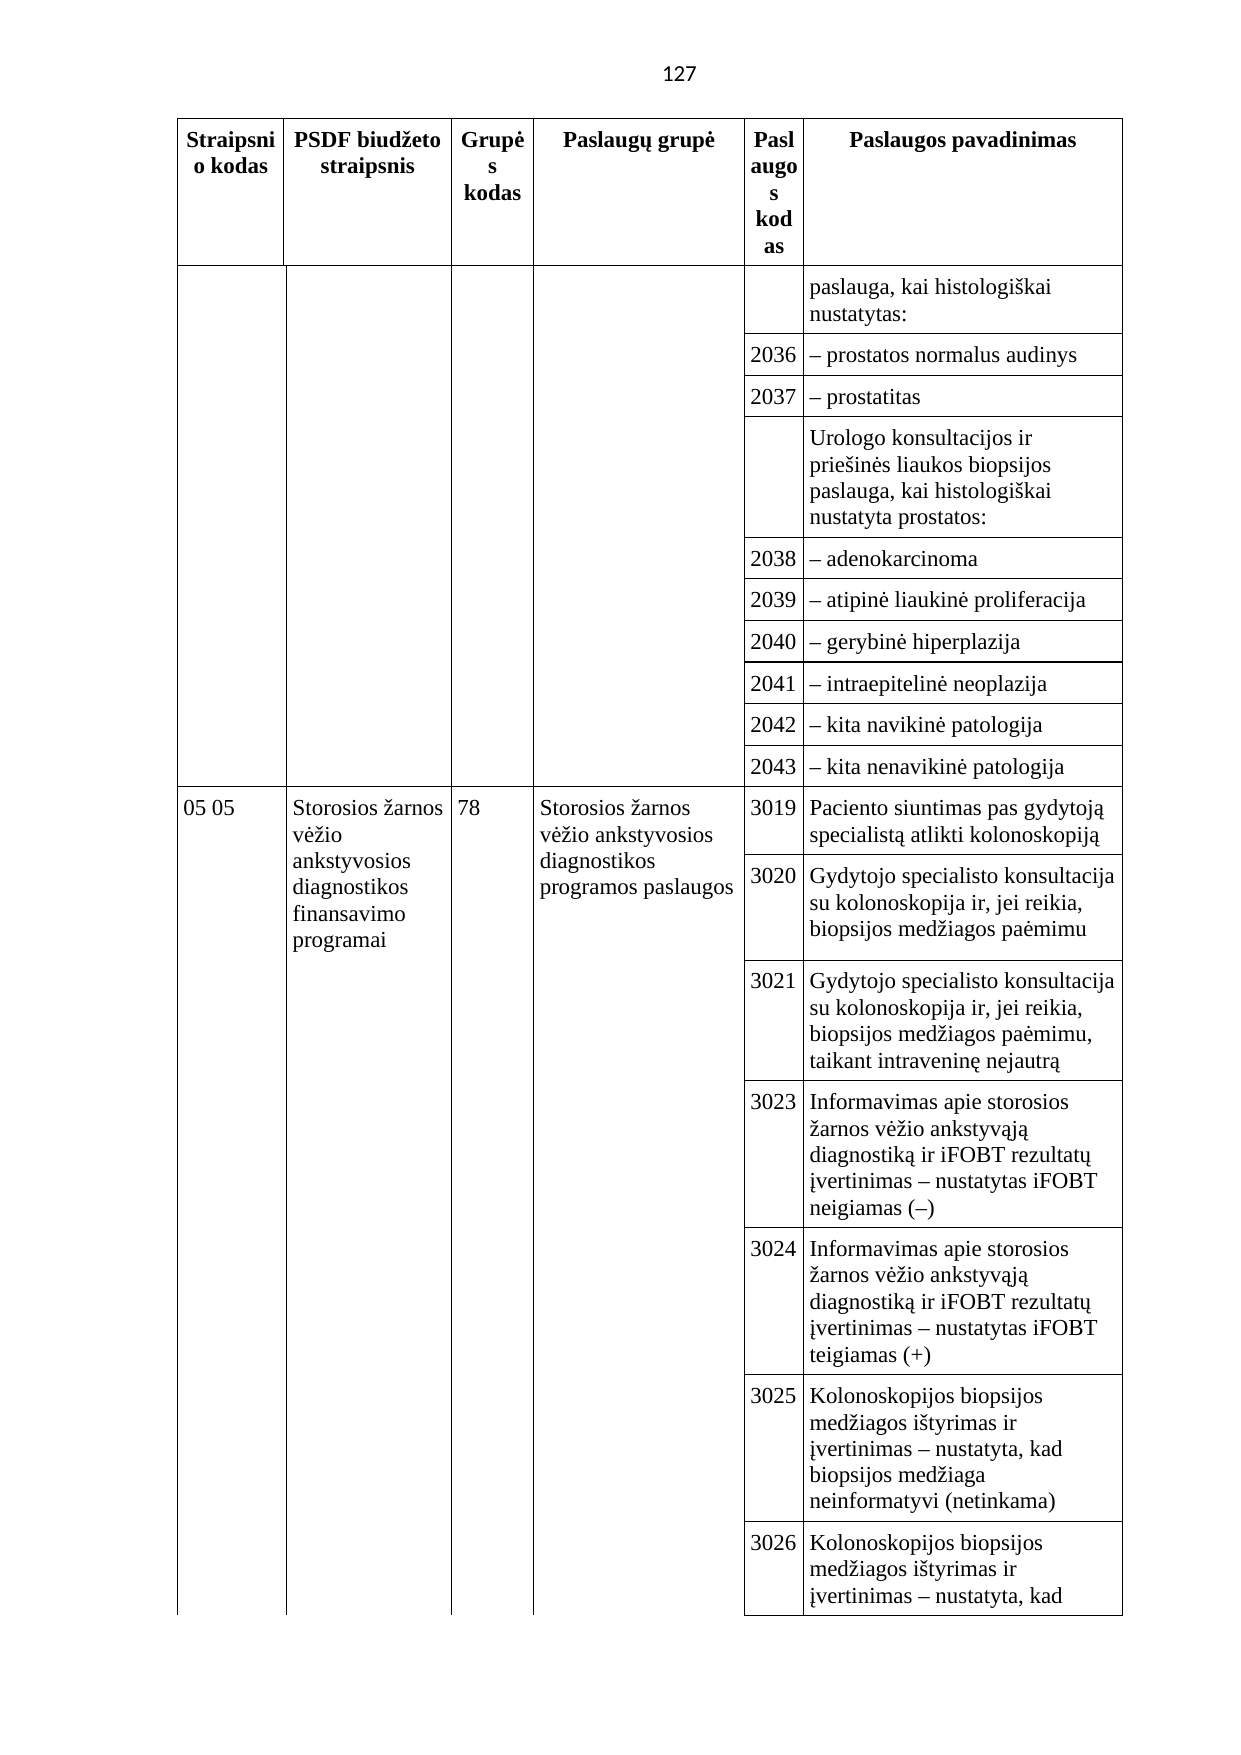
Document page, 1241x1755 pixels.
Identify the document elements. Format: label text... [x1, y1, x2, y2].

table_cell [452, 854, 533, 959]
table_cell [287, 960, 451, 1080]
table_cell [745, 266, 803, 333]
table_cell [534, 375, 744, 416]
table_cell [534, 333, 744, 374]
table_cell [287, 1080, 451, 1227]
table_cell [534, 537, 744, 578]
table_cell [452, 333, 533, 374]
table_cell – prostatitas [804, 376, 1122, 416]
table_cell Kolonoskopijos biopsijos medžiagos ištyrimas ir įvertinimas – nustatyta, kad [804, 1522, 1122, 1615]
table_cell Kolonoskopijos biopsijos medžiagos ištyrimas ir įvertinimas – nustatyta, kad biopsijos medžiaga neinformatyvi (netinkama) [804, 1375, 1122, 1521]
table_cell [178, 578, 286, 620]
table_cell [452, 745, 533, 786]
table_cell [452, 266, 533, 333]
table_cell [452, 620, 533, 661]
table_cell [178, 960, 286, 1080]
table_cell Gydytojo specialisto konsultacija su kolonoskopija ir, jei reikia, biopsijos medžiagos paėmimu [804, 855, 1122, 959]
table_cell – kita nenavikinė patologija [804, 746, 1122, 786]
table_cell [178, 1080, 286, 1227]
table_cell [452, 1080, 533, 1227]
table_cell [178, 266, 286, 333]
table_cell Paciento siuntimas pas gydytoją specialistą atlikti kolonoskopiją [804, 787, 1122, 854]
table_cell [178, 854, 286, 959]
table_cell Gydytojo specialisto konsultacija su kolonoskopija ir, jei reikia, biopsijos medžiagos paėmimu, taikant intraveninę nejautrą [804, 961, 1122, 1080]
table_cell [287, 1227, 451, 1374]
table_cell [178, 416, 286, 537]
table_cell [534, 266, 744, 333]
table_header Grupės kodas [452, 119, 533, 265]
table_cell Informavimas apie storosios žarnos vėžio ankstyvąją diagnostiką ir iFOBT rezultatų įvertinimas – nustatytas iFOBT neigiamas (–) [804, 1081, 1122, 1227]
table_cell [534, 1374, 744, 1521]
table_header Paslaugos kodas [745, 119, 803, 265]
table_cell – intraepitelinė neoplazija [804, 663, 1122, 703]
table_cell 3019 [745, 787, 803, 854]
table_cell [534, 578, 744, 620]
table_header PSDF biudžeto straipsnis [284, 119, 451, 265]
table_cell [178, 745, 286, 786]
table_cell 2040 [745, 621, 803, 661]
table_cell [287, 620, 451, 661]
table_cell [287, 578, 451, 620]
table_cell – adenokarcinoma [804, 538, 1122, 578]
table_cell [452, 1227, 533, 1374]
table_cell 3026 [745, 1522, 803, 1615]
table_cell [452, 375, 533, 416]
table_cell – gerybinė hiperplazija [804, 621, 1122, 661]
table_cell [534, 1080, 744, 1227]
table_cell 3021 [745, 961, 803, 1080]
table_cell [178, 661, 286, 703]
table_cell [178, 375, 286, 416]
table_cell [452, 661, 533, 703]
table_cell [452, 703, 533, 744]
table_cell [287, 333, 451, 374]
table_cell 3023 [745, 1081, 803, 1227]
table_cell 2038 [745, 538, 803, 578]
table_cell 2043 [745, 746, 803, 786]
table_cell [178, 1374, 286, 1521]
table_cell [452, 416, 533, 537]
table_cell [287, 537, 451, 578]
table_cell [534, 960, 744, 1080]
table_cell 2037 [745, 376, 803, 416]
table_cell [745, 417, 803, 537]
table_cell [178, 537, 286, 578]
table_cell 2041 [745, 663, 803, 703]
table_header Straipsnio kodas [178, 119, 283, 265]
table_cell 3020 [745, 855, 803, 959]
table_header Paslaugos pavadinimas [804, 119, 1122, 265]
table_cell 78 [452, 787, 533, 854]
table_cell [287, 266, 451, 333]
table_cell [534, 703, 744, 744]
table_cell [534, 745, 744, 786]
table_cell [534, 1521, 744, 1615]
table_cell – prostatos normalus audinys [804, 334, 1122, 374]
table_cell 3025 [745, 1375, 803, 1521]
table_cell [534, 416, 744, 537]
table_cell [178, 1227, 286, 1374]
table_cell [178, 1521, 286, 1615]
table_cell – kita navikinė patologija [804, 704, 1122, 744]
table_cell [287, 745, 451, 786]
table_cell [287, 703, 451, 744]
table_cell paslauga, kai histologiškai nustatytas: [804, 266, 1122, 333]
table_cell [452, 578, 533, 620]
table_cell [534, 620, 744, 661]
table_cell 05 05 [178, 787, 286, 854]
table_cell [287, 1521, 451, 1615]
table_cell [287, 416, 451, 537]
table_cell Urologo konsultacijos ir priešinės liaukos biopsijos paslauga, kai histologiškai nustatyta prostatos: [804, 417, 1122, 537]
table_cell [287, 375, 451, 416]
table_header Paslaugų grupė [534, 119, 744, 265]
table_cell [287, 661, 451, 703]
table_cell 2039 [745, 579, 803, 620]
table_cell 2036 [745, 334, 803, 374]
table_cell [178, 703, 286, 744]
table_cell [452, 1521, 533, 1615]
table_cell [534, 1227, 744, 1374]
table_cell [287, 1374, 451, 1521]
table_cell [178, 333, 286, 374]
table_cell Storosios žarnos vėžio ankstyvosios diagnostikos finansavimo programai [287, 787, 451, 959]
table_cell [534, 661, 744, 703]
table_cell 3024 [745, 1228, 803, 1374]
table_cell [452, 1374, 533, 1521]
table_cell [452, 537, 533, 578]
table_cell [452, 960, 533, 1080]
table_cell Storosios žarnos vėžio ankstyvosios diagnostikos programos paslaugos [534, 787, 744, 959]
table_cell – atipinė liaukinė proliferacija [804, 579, 1122, 620]
table_cell Informavimas apie storosios žarnos vėžio ankstyvąją diagnostiką ir iFOBT rezultatų įvertinimas – nustatytas iFOBT teigiamas (+) [804, 1228, 1122, 1374]
table_cell [178, 620, 286, 661]
table_cell 2042 [745, 704, 803, 744]
